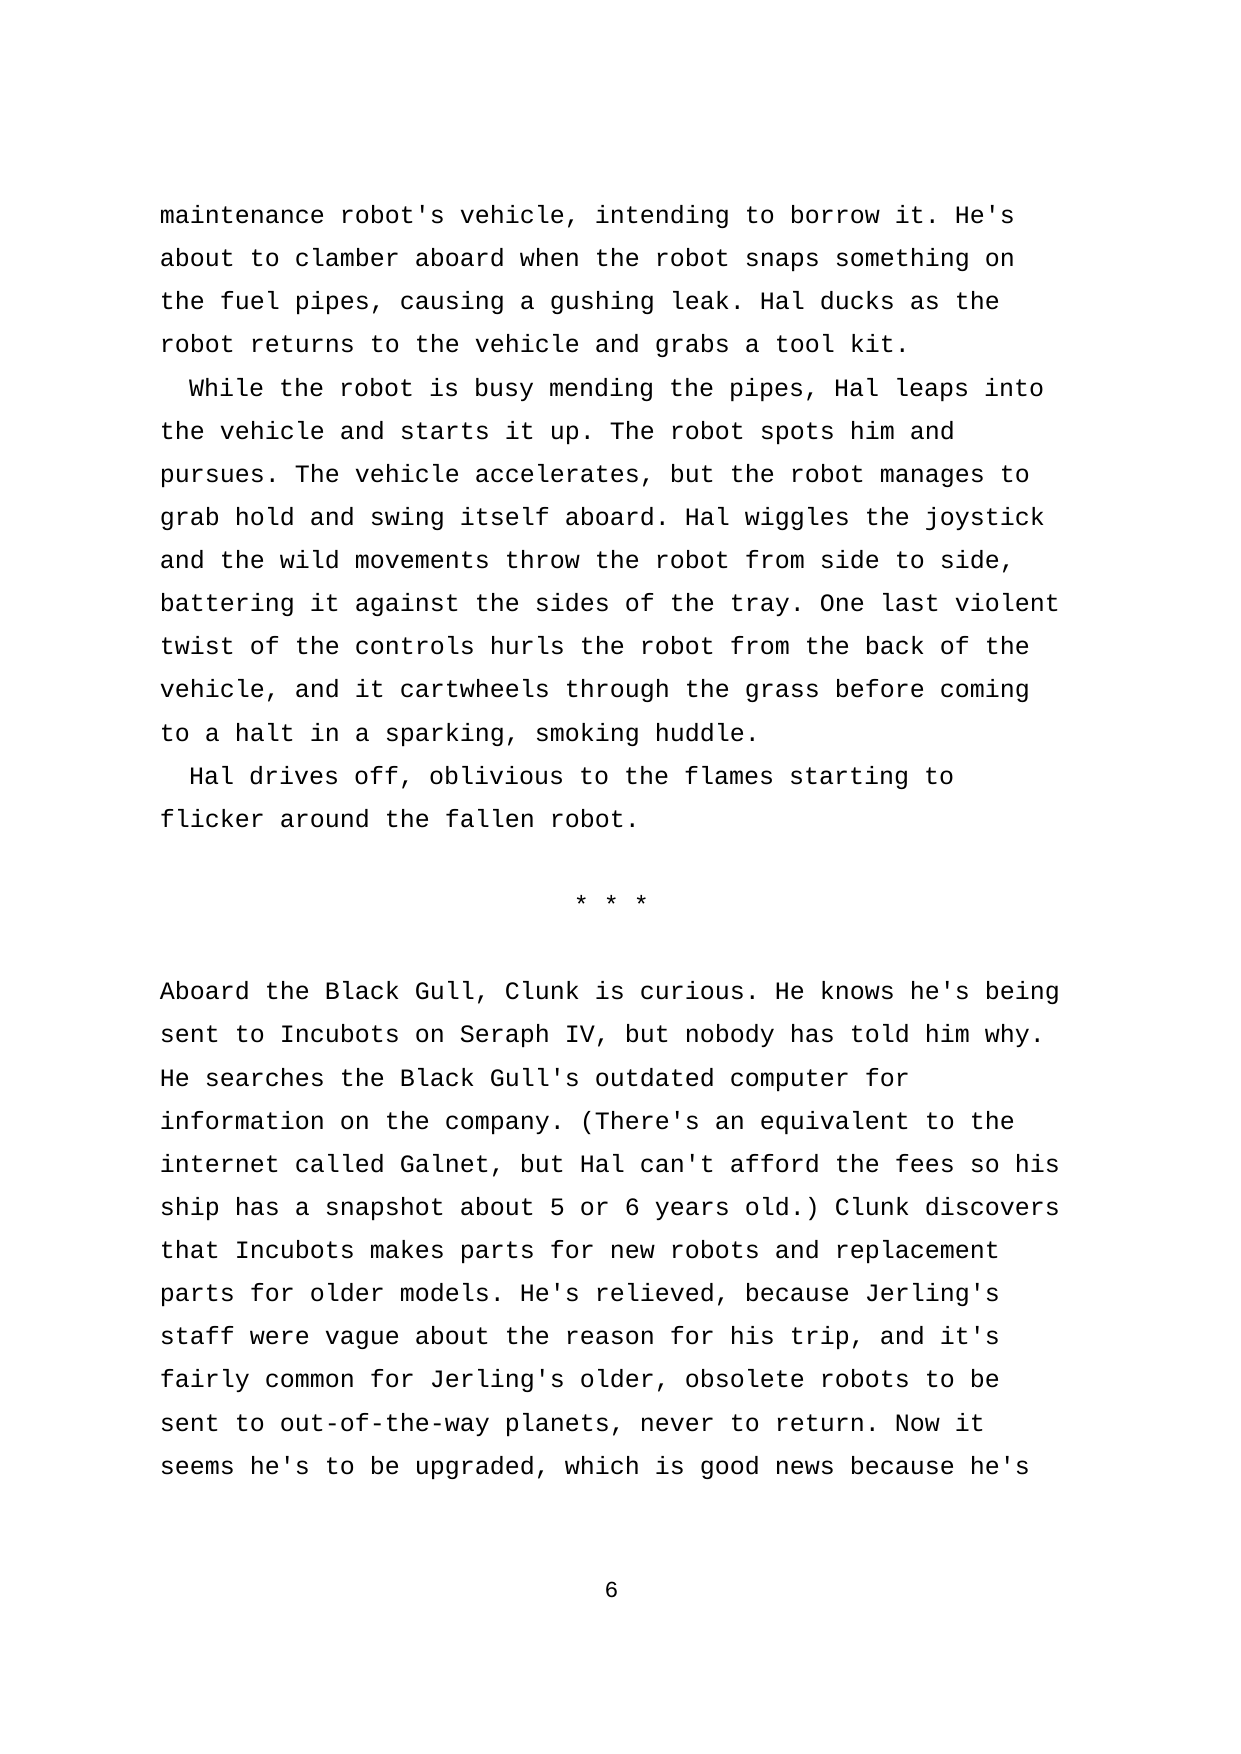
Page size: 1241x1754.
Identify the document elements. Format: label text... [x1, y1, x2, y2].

subtitle * * * [159, 879, 1063, 922]
text maintenance robot's vehicle, intending to borrow it. He's about to clamber aboard when the robot snaps something on the fuel pipes, causing a gushing leak. Hal ducks as the robot returns to the vehicle and grabs a tool kit. [159, 189, 1063, 361]
text Aboard the Black Gull, Clunk is curious. He knows he's being sent to Incubots on Seraph IV, but nobody has told him why. He searches the Black Gull's outdated computer for information on the company. (There's an equivalent to the internet called Galnet, but Hal can't afford the fees so his ship has a snapshot about 5 or 6 years old.) Clunk discovers that Incubots makes parts for new robots and replacement parts for older models. He's relieved, because Jerling's staff were vague about the reason for his trip, and it's fairly common for Jerling's older, obsolete robots to be sent to out-of-the-way planets, never to return. Now it seems he's to be upgraded, which is good news because he's [159, 965, 1063, 1483]
text While the robot is busy mending the pipes, Hal leaps into the vehicle and starts it up. The robot spots him and pursues. The vehicle accelerates, but the robot manages to grab hold and swing itself aboard. Hal wiggles the joystick and the wild movements throw the robot from side to side, battering it against the sides of the tray. One last violent twist of the controls hurls the robot from the back of the vehicle, and it cartwheels through the grass before coming to a halt in a sparking, smoking huddle. [159, 361, 1063, 749]
text Hal drives off, oblivious to the flames starting to flicker around the fallen robot. [159, 749, 1063, 836]
